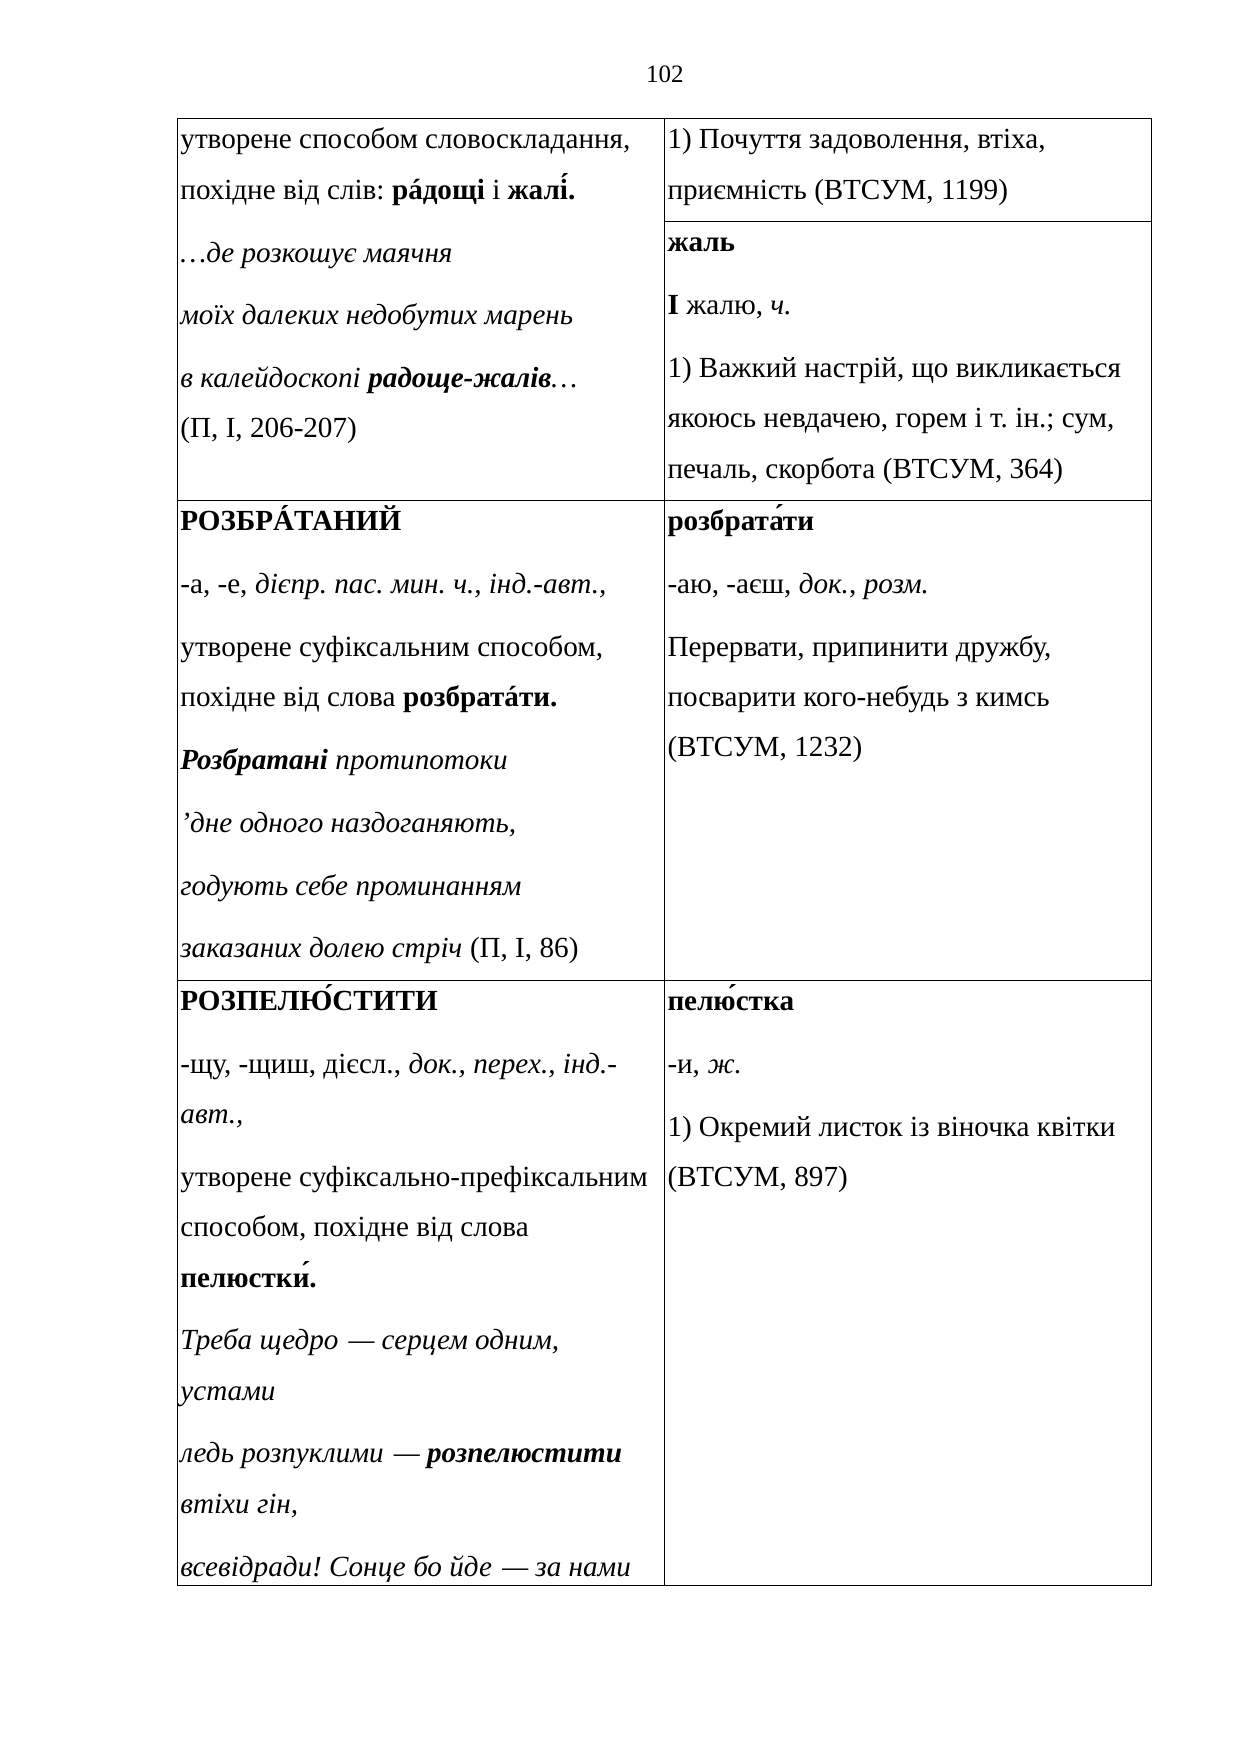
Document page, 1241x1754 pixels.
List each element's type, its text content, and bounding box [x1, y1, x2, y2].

table_cell пелю́стка -и, ж. 1) Окремий листок із віночка квітки (ВТСУМ, 897) [665, 981, 1151, 1585]
table_cell РОЗПЕЛЮ́СТИТИ -щу, -щиш, дієсл., док., перех., інд.-авт., утворене суфіксально-префіксальним способом, похідне від слова пелюстки́. Треба щедро — серцем одним, устами ледь розпуклими — розпелюстити втіхи гін, всевідради! Сонце бо йде — за нами [178, 981, 664, 1585]
table_cell жаль I жалю, ч. 1) Важкий настрій, що викликається якоюсь невдачею, горем і т. ін.; сум, печаль, скорбота (ВТСУМ, 364) [665, 222, 1151, 500]
table_cell РОЗБРÁТАНИЙ -а, -е, дієпр. пас. мин. ч., інд.-авт., утворене суфіксальним способом, похідне від слова розбратáти. Розбратані протипотоки ’дне одного наздоганяють, годують себе проминанням заказаних долею стріч (П, І, 86) [178, 501, 664, 979]
table_cell розбрата́ти -аю, -аєш, док., розм. Перервати, припинити дружбу, посварити кого-небудь з кимсь (ВТСУМ, 1232) [665, 501, 1151, 979]
table_cell утворене способом словоскладання, похідне від слів: рáдощі і жалі́. …де розкошує маячня моїх далеких недобутих марень в калейдоскопі радоще-жалів… (П, І, 206-207) [178, 119, 664, 500]
table_cell 1) Почуття задоволення, втіха, приємність (ВТСУМ, 1199) [665, 119, 1151, 221]
